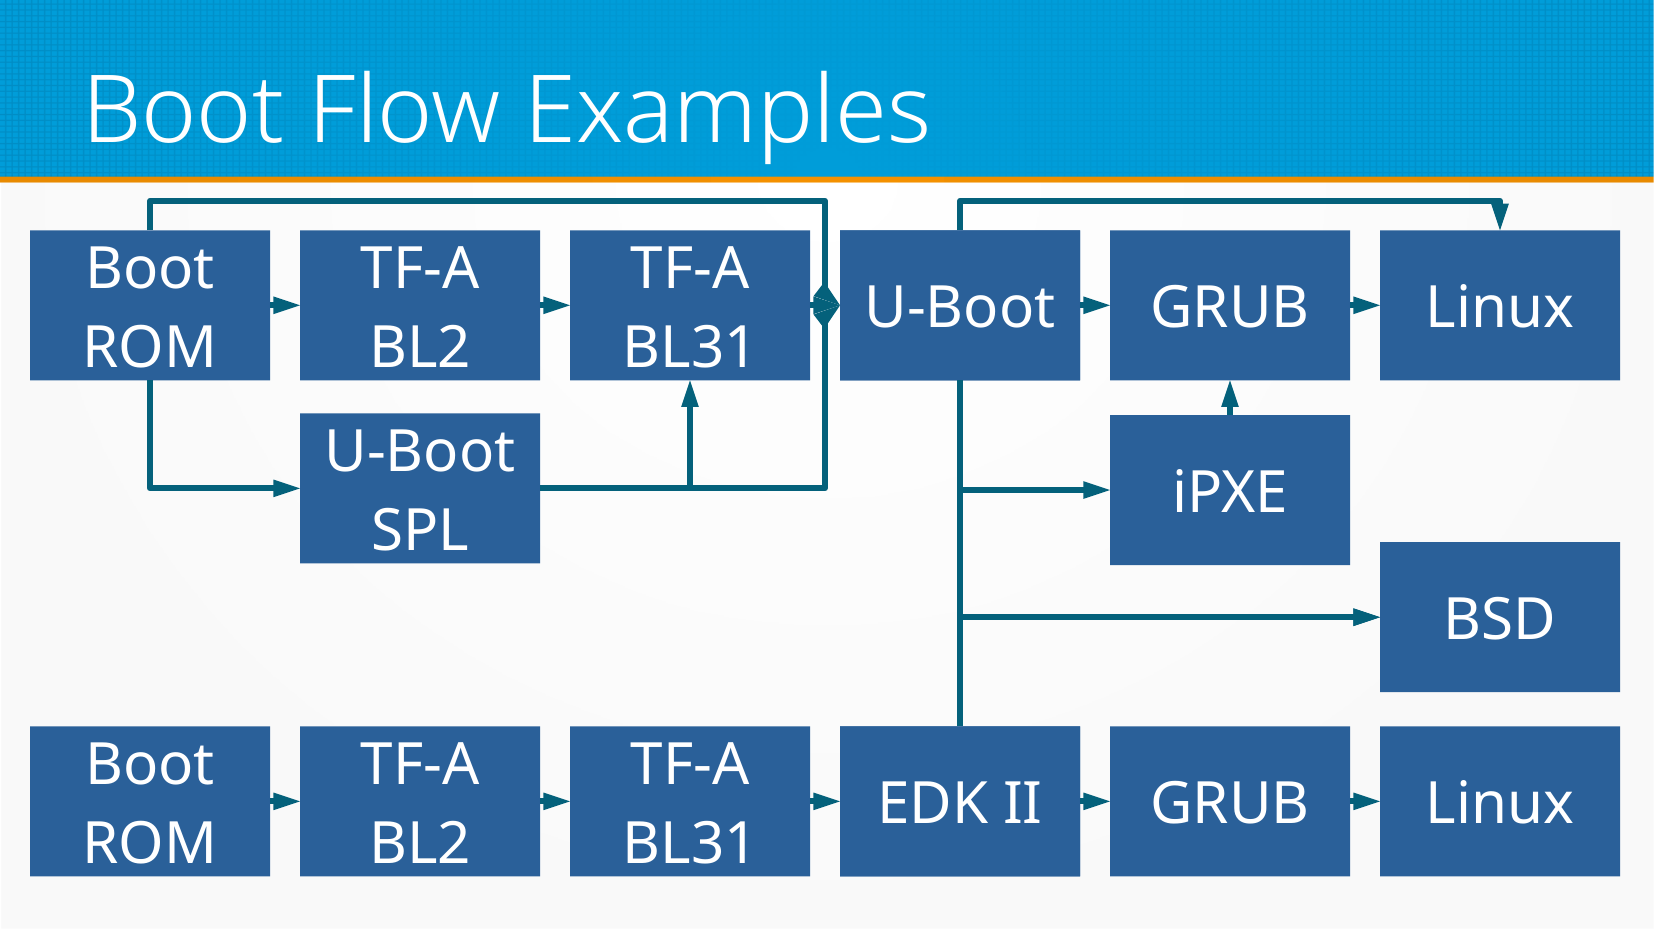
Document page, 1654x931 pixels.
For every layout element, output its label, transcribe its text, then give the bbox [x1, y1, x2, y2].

text_box EDK II [840, 726, 1081, 877]
text_box TF-A BL2 [300, 726, 541, 877]
title Boot Flow Examples [82, 14, 1571, 171]
text_box iPXE [1110, 415, 1351, 566]
text_box Boot ROM [30, 230, 271, 381]
text_box GRUB [1110, 726, 1351, 877]
text_box U-Boot SPL [300, 413, 541, 564]
text_box BSD [1380, 542, 1621, 693]
text_box TF-A BL2 [300, 230, 541, 381]
text_box TF-A BL31 [570, 230, 811, 381]
text_box Boot ROM [30, 726, 271, 877]
picture [0, 177, 1654, 931]
text_box TF-A BL31 [570, 726, 811, 877]
text_box U-Boot [840, 230, 1081, 381]
text_box GRUB [1110, 230, 1351, 381]
text_box Linux [1380, 726, 1621, 877]
text_box Linux [1380, 230, 1621, 381]
